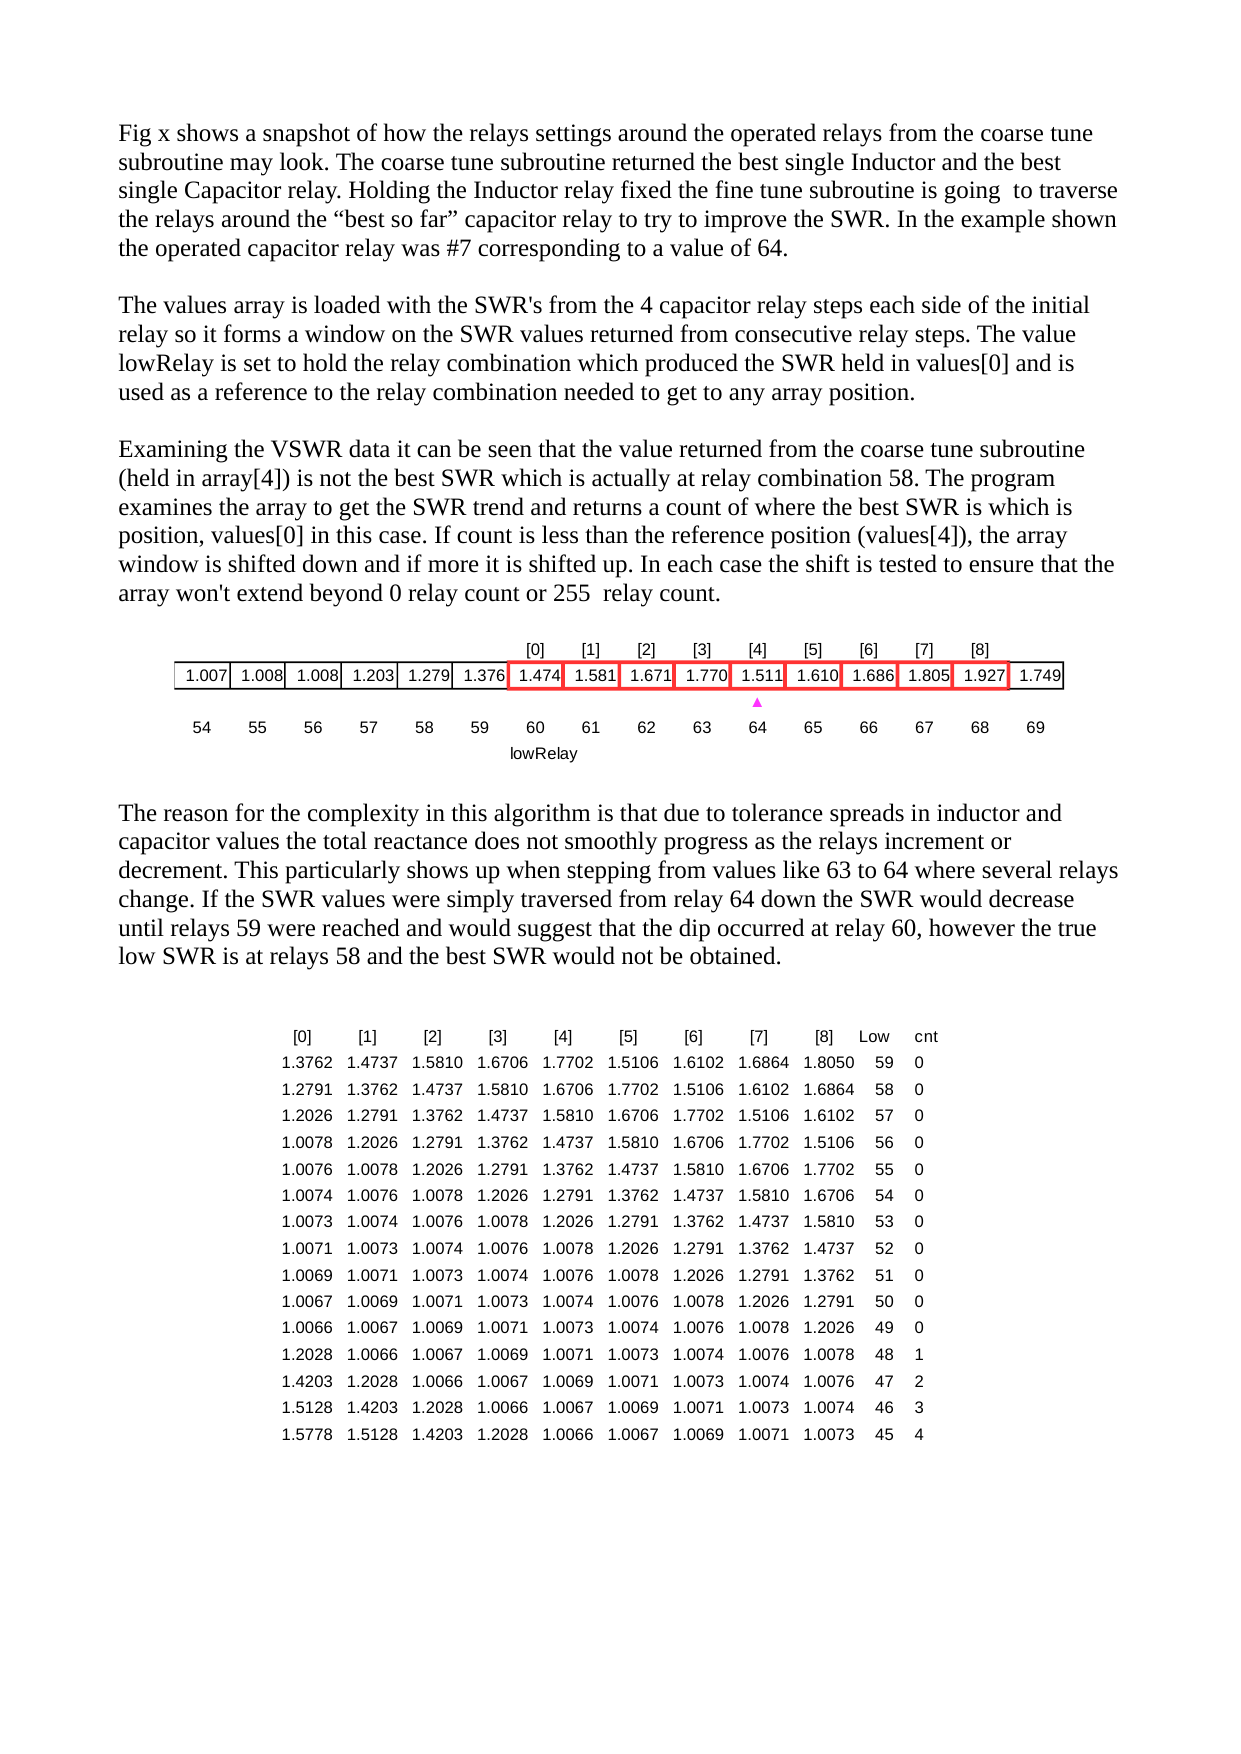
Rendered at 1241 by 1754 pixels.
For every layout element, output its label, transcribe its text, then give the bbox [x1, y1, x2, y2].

text Fig x shows a snapshot of how the relays settings around the operated relays from the coarse tune subroutine may look. The coarse tune subroutine returned the best single Inductor and the best single Capacitor relay. Holding the Inductor relay fixed the fine tune subroutine is going to traverse the relays around the “best so far” capacitor relay to try to improve the SWR. In the example shown the operated capacitor relay was #7 corresponding to a value of 64. [118, 118, 1122, 262]
text The reason for the complexity in this algorithm is that due to tolerance spreads in inductor and capacitor values the total reactance does not smoothly progress as the relays increment or decrement. This particularly shows up when stepping from values like 63 to 64 where several relays change. If the SWR values were simply traversed from relay 64 down the SWR would decrease until relays 59 were reached and would suggest that the dip occurred at relay 60, however the true low SWR is at relays 58 and the best SWR would not be obtained. [118, 798, 1122, 970]
text The values array is loaded with the SWR's from the 4 capacitor relay steps each side of the initial relay so it forms a window on the SWR values returned from consecutive relay steps. The value lowRelay is set to hold the relay combination which produced the SWR held in values[0] and is used as a reference to the relay combination needed to get to any array position. [118, 291, 1122, 406]
text Examining the VSWR data it can be seen that the value returned from the coarse tune subroutine (held in array[4]) is not the best SWR which is actually at relay combination 58. The program examines the array to get the SWR trend and returns a count of where the best SWR is which is position, values[0] in this case. If count is less than the reference position (values[4]), the array window is shifted down and if more it is shifted up. In each case the shift is tested to ensure that the array won't extend beyond 0 relay count or 255 relay count. [118, 434, 1122, 607]
